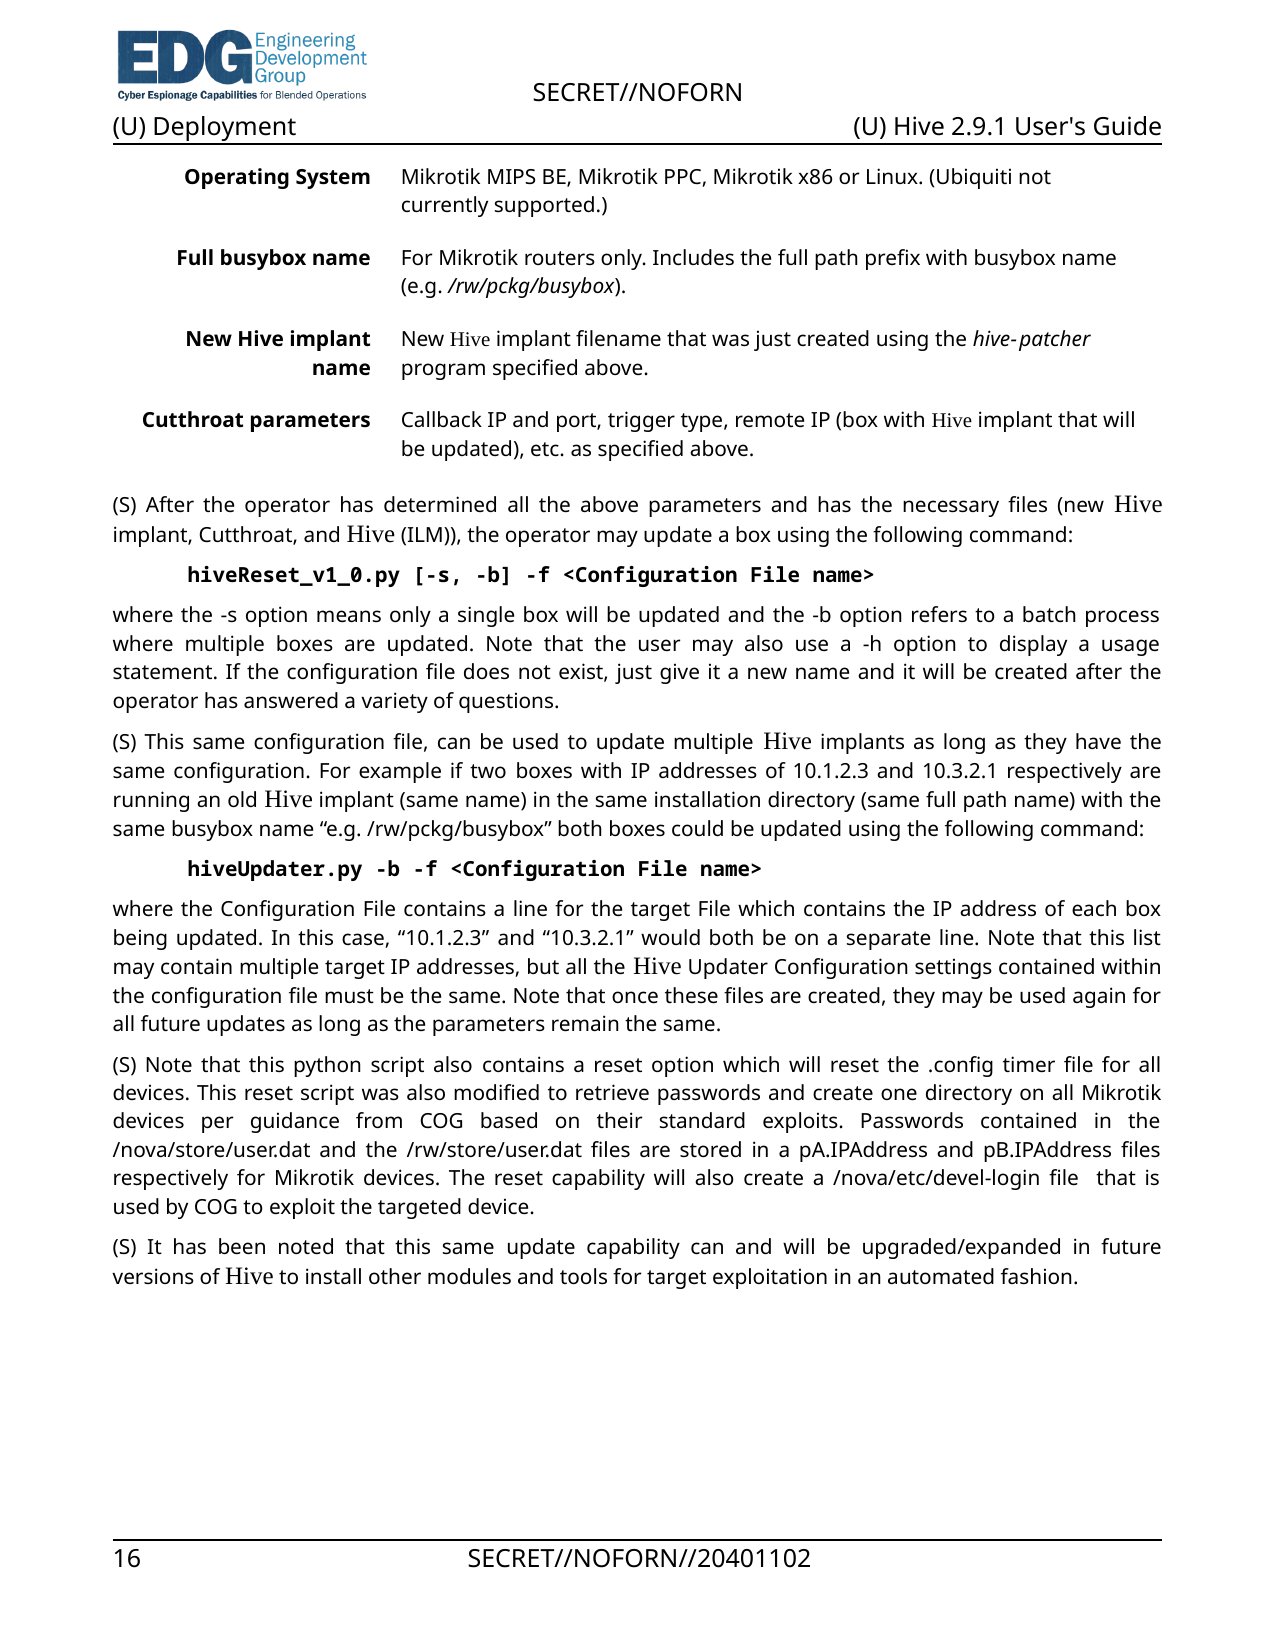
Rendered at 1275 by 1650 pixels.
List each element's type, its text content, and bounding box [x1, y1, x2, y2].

text (S) After the operator has determined all the above parameters and has the necessary files (new Hive implant, Cutthroat, and Hive (ILM)), the operator may update a box using the following command: [112, 489, 1162, 548]
table_cell Operating System [122, 150, 386, 231]
table_cell Cutthroat parameters [122, 393, 386, 474]
text (S) It has been noted that this same update capability can and will be upgraded/expanded in future versions of Hive to install other modules and tools for target exploitation in an automated fashion. [112, 1232, 1162, 1290]
table_cell Callback IP and port, trigger type, remote IP (box with Hive implant that will be updated), etc. as specified above. [386, 393, 1153, 474]
text (S) Note that this python script also contains a reset option which will reset the .config timer file for all devices. This reset script was also modified to retrieve passwords and create one directory on all Mikrotik devices per guidance from COG based on their standard exploits. Passwords contained in the /nova/store/user.dat and the /rw/store/user.dat files are stored in a pA.IPAddress and pB.IPAddress files respectively for Mikrotik devices. The reset capability will also create a /nova/etc/devel-login file that is used by COG to exploit the targeted device. [112, 1050, 1162, 1220]
table_cell New Hive implant name [122, 312, 386, 393]
table_cell New Hive implant filename that was just created using the hive‑patcher program specified above. [386, 312, 1153, 393]
text (S) This same configuration file, can be used to update multiple Hive implants as long as they have the same configuration. For example if two boxes with IP addresses of 10.1.2.3 and 10.3.2.1 respectively are running an old Hive implant (same name) in the same installation directory (same full path name) with the same busybox name “e.g. /rw/pckg/busybox” both boxes could be updated using the following command: [112, 726, 1162, 842]
text hiveUpdater.py -b -f <Configuration File name> [142, 854, 1132, 882]
picture [112, 27, 370, 104]
table_cell For Mikrotik routers only. Includes the full path prefix with busybox name (e.g. /rw/pckg/busybox). [386, 231, 1153, 312]
text where the -s option means only a single box will be updated and the -b option refers to a batch process where multiple boxes are updated. Note that the user may also use a -h option to display a usage statement. If the configuration file does not exist, just give it a new name and it will be created after the operator has answered a variety of questions. [112, 601, 1162, 714]
table_cell Mikrotik MIPS BE, Mikrotik PPC, Mikrotik x86 or Linux. (Ubiquiti not currently supported.) [386, 150, 1153, 231]
text where the Configuration File contains a line for the target File which contains the IP address of each box being updated. In this case, “10.1.2.3” and “10.3.2.1” would both be on a separate line. Note that this list may contain multiple target IP addresses, but all the Hive Updater Configuration settings contained within the configuration file must be the same. Note that once these files are created, they may be used again for all future updates as long as the parameters remain the same. [112, 894, 1162, 1038]
table_cell Full busybox name [122, 231, 386, 312]
text hiveReset_v1_0.py [-s, -b] -f <Configuration File name> [142, 560, 1132, 588]
